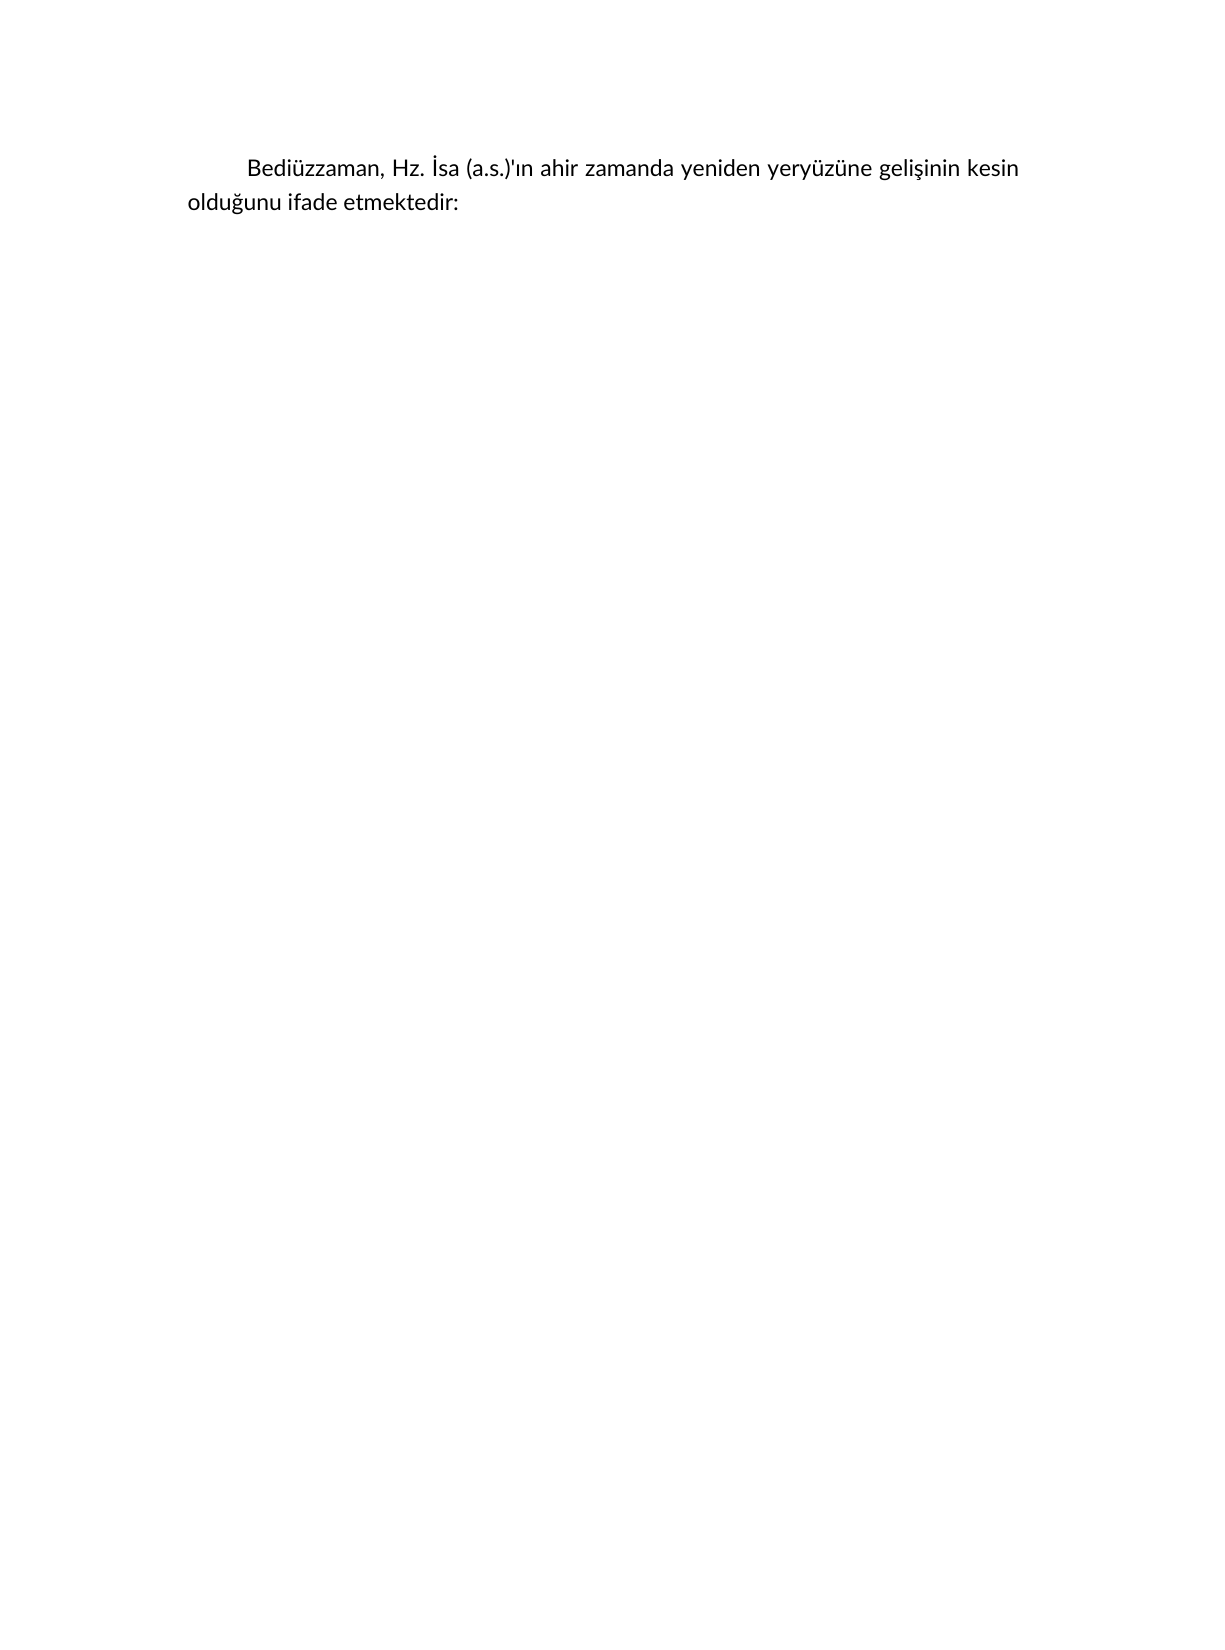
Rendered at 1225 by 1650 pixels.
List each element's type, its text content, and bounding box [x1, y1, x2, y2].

text Bediüzzaman, Hz. İsa (a.s.)'ın ahir zamanda yeniden yeryüzüne gelişinin kesin olduğunu ifade etmektedir: [187, 150, 1020, 217]
